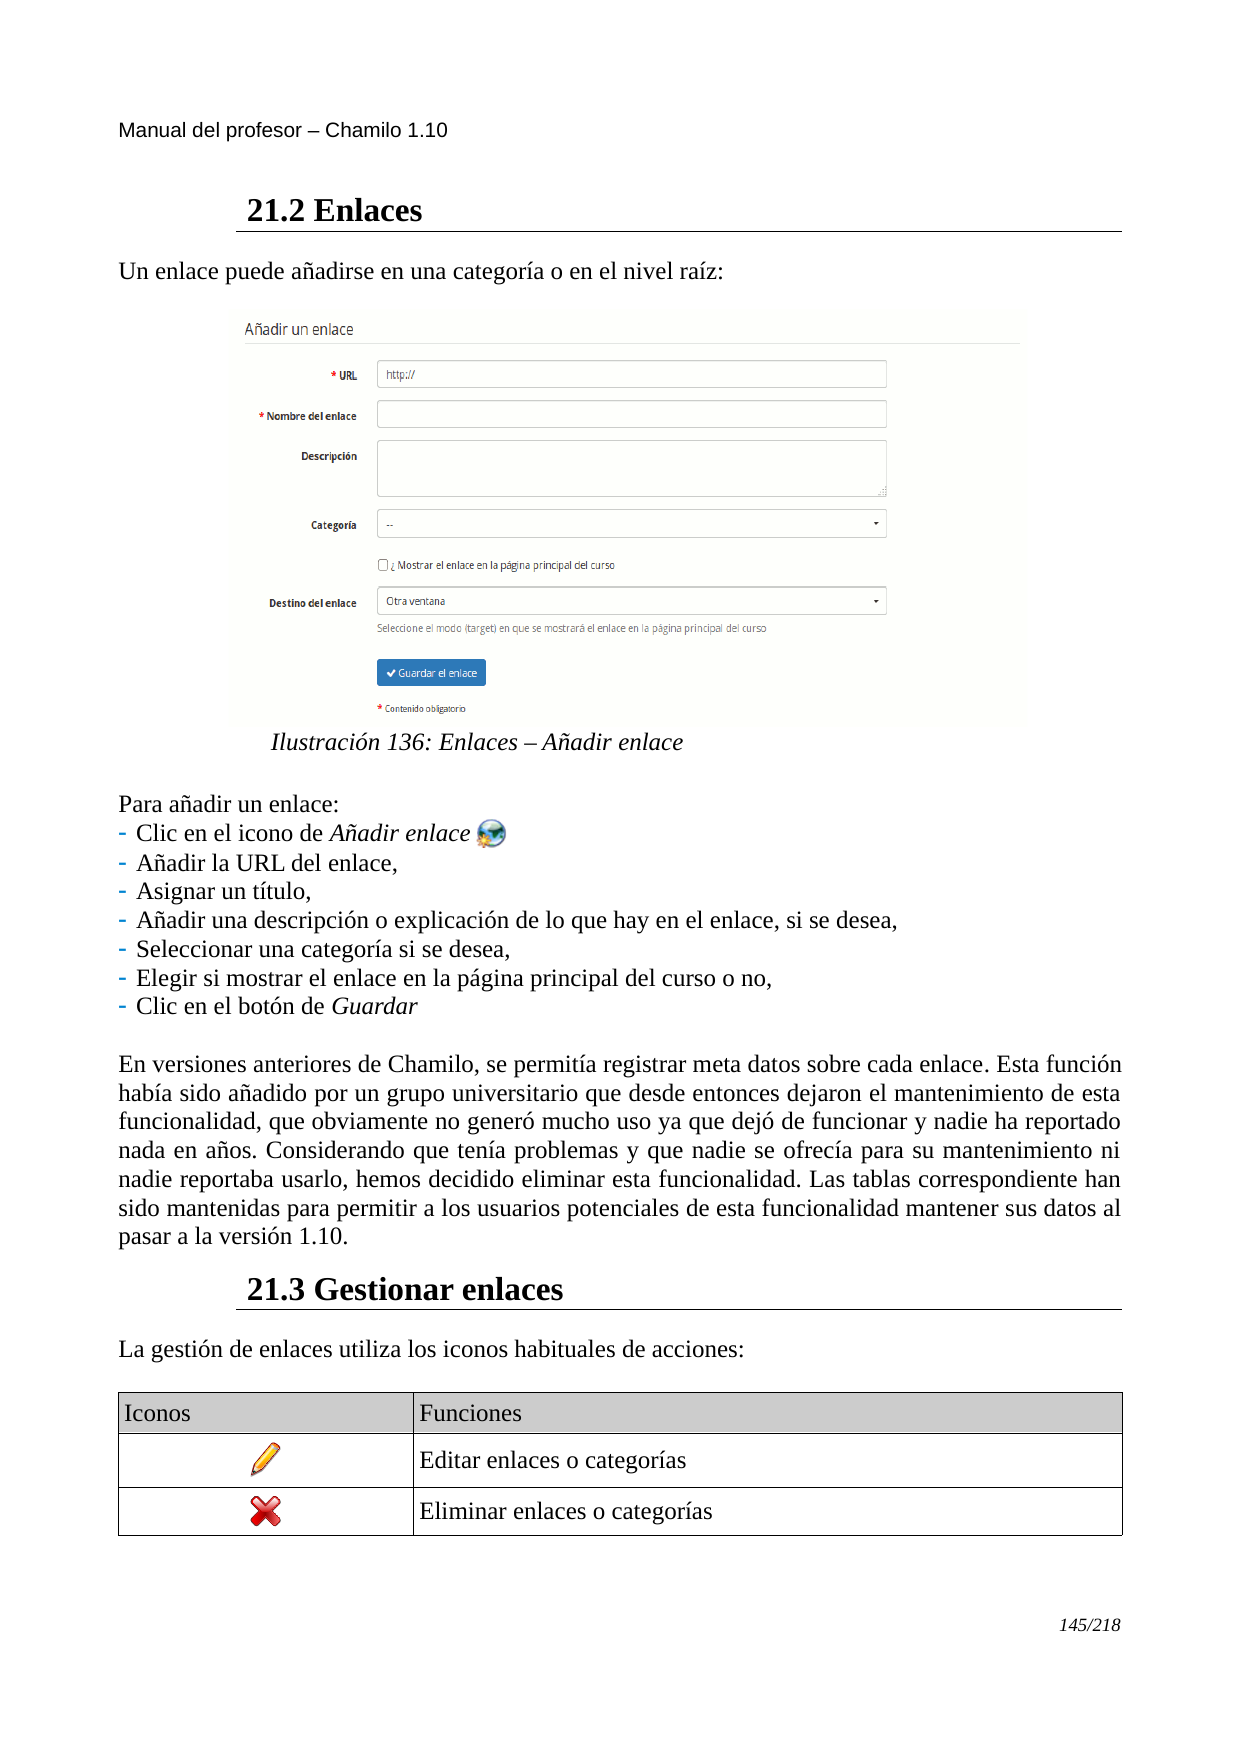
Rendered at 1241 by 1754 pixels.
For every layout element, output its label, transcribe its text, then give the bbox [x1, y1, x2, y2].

text Un enlace puede añadirse en una categoría o en el nivel raíz: [118, 256, 1122, 285]
list Elegir si mostrar el enlace en la página principal del curso o no, [118, 963, 1122, 991]
text La gestión de enlaces utiliza los iconos habituales de acciones: [118, 1334, 1122, 1363]
list Asignar un título, [118, 876, 1122, 905]
picture [228, 309, 1028, 727]
text Para añadir un enlace: [118, 789, 1122, 818]
text Ilustración 136: Enlaces – Añadir enlace [271, 727, 985, 756]
list Añadir una descripción o explicación de lo que hay en el enlace, si se desea, [118, 905, 1122, 934]
list Añadir la URL del enlace, [118, 848, 1122, 876]
subtitle Enlaces [236, 190, 1122, 231]
table_cell Eliminar enlaces o categorías [414, 1488, 1122, 1535]
table_cell [119, 1434, 413, 1487]
subtitle Gestionar enlaces [236, 1269, 1122, 1309]
list Seleccionar una categoría si se desea, [118, 934, 1122, 963]
list [507, 818, 1122, 848]
list Clic en el icono de Añadir enlace [118, 818, 476, 848]
table_cell Editar enlaces o categorías [414, 1434, 1122, 1487]
text En versiones anteriores de Chamilo, se permitía registrar meta datos sobre cada enlace. Esta función había sido añadido por un grupo universitario que desde entonces dejaron el mantenimiento de esta funcionalidad, que obviamente no generó mucho uso ya que dejó de funcionar y nadie ha reportado nada en años. Considerando que tenía problemas y que nadie se ofrecía para su mantenimiento ni nadie reportaba usarlo, hemos decidido eliminar esta funcionalidad. Las tablas correspondiente han sido mantenidas para permitir a los usuarios potenciales de esta funcionalidad mantener sus datos al pasar a la versión 1.10. [118, 1049, 1122, 1250]
table_header Iconos [119, 1393, 413, 1432]
table_header Funciones [414, 1393, 1122, 1432]
picture [476, 818, 507, 848]
table_cell [119, 1488, 413, 1535]
list Clic en el botón de Guardar [118, 991, 1122, 1020]
